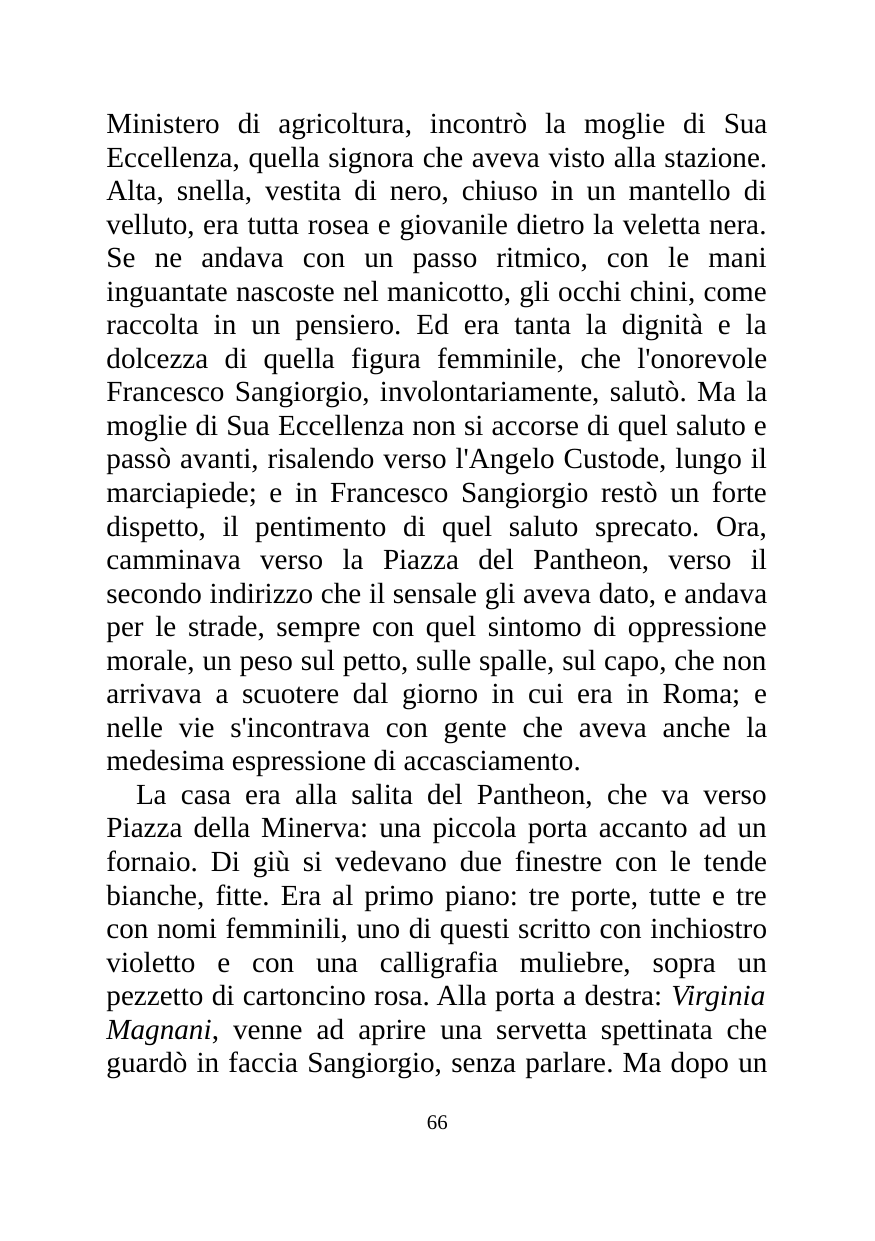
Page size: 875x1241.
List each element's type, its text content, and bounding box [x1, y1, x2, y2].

text La casa era alla salita del Pantheon, che va verso Piazza della Minerva: una piccola porta accanto ad un fornaio. Di giù si vedevano due finestre con le tende bianche, fitte. Era al primo piano: tre porte, tutte e tre con nomi femminili, uno di questi scritto con inchiostro violetto e con una calligrafia muliebre, sopra un pezzetto di cartoncino rosa. Alla porta a destra: Virginia Magnani, venne ad aprire una servetta spettinata che guardò in faccia Sangiorgio, senza parlare. Ma dopo un [106, 777, 768, 1079]
text Ministero di agricoltura, incontrò la moglie di Sua Eccellenza, quella signora che aveva visto alla stazione. Alta, snella, vestita di nero, chiuso in un mantello di velluto, era tutta rosea e giovanile dietro la veletta nera. Se ne andava con un passo ritmico, con le mani inguantate nascoste nel manicotto, gli occhi chini, come raccolta in un pensiero. Ed era tanta la dignità e la dolcezza di quella figura femminile, che l'onorevole Francesco Sangiorgio, involontariamente, salutò. Ma la moglie di Sua Eccellenza non si accorse di quel saluto e passò avanti, risalendo verso l'Angelo Custode, lungo il marciapiede; e in Francesco Sangiorgio restò un forte dispetto, il pentimento di quel saluto sprecato. Ora, camminava verso la Piazza del Pantheon, verso il secondo indirizzo che il sensale gli aveva dato, e andava per le strade, sempre con quel sintomo di oppressione morale, un peso sul petto, sulle spalle, sul capo, che non arrivava a scuotere dal giorno in cui era in Roma; e nelle vie s'incontrava con gente che aveva anche la medesima espressione di accasciamento. [106, 106, 768, 777]
